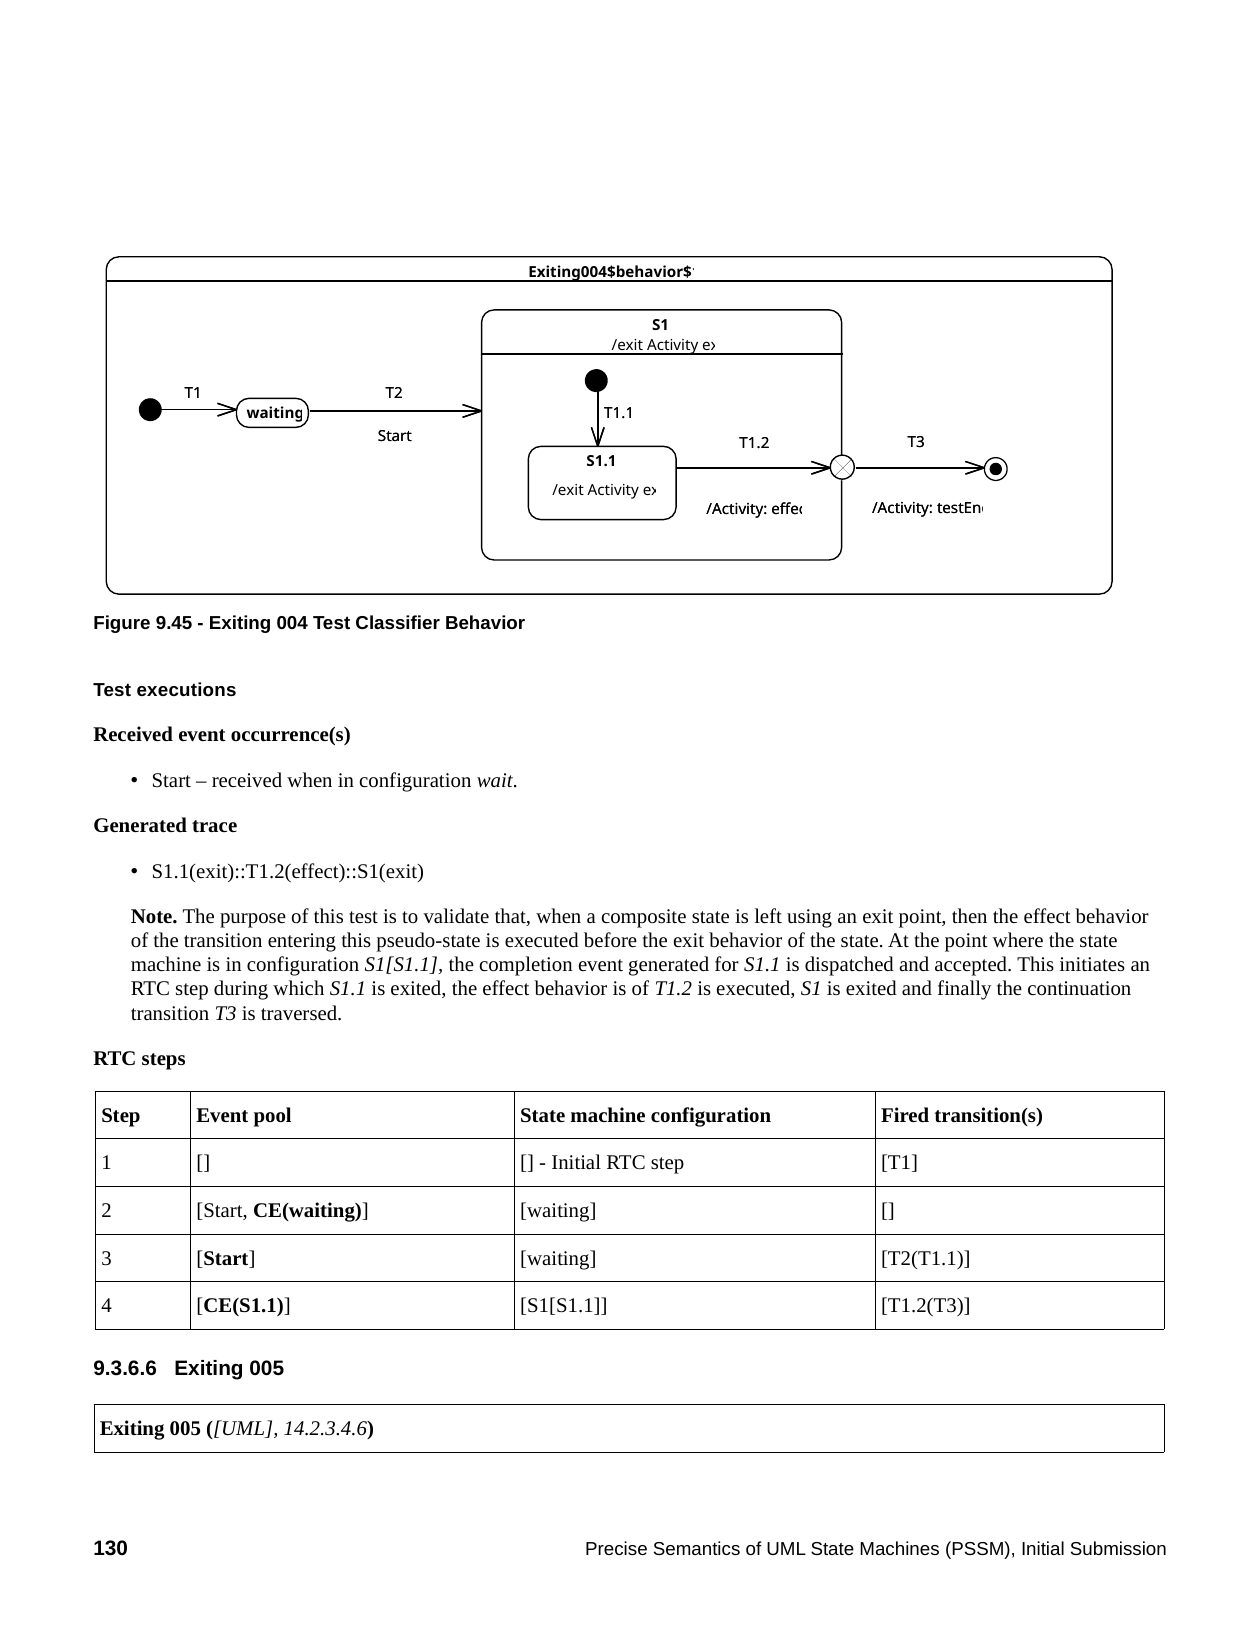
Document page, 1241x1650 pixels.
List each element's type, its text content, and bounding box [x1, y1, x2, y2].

table_header Exiting 005 ([UML], 14.2.3.4.6) [95, 1405, 1164, 1452]
text RTC steps [93, 1046, 1164, 1069]
text Note. The purpose of this test is to validate that, when a composite state is left using an exit point, then the effect behavior of the transition entering this pseudo-state is executed before the exit behavior of the state. At the point where the state machine is in configuration S1[S1.1], the completion event generated for S1.1 is dispatched and accepted. This initiates an RTC step during which S1.1 is exited, the effect behavior is of T1.2 is executed, S1 is exited and finally the continuation transition T3 is traversed. [131, 904, 1164, 1024]
subtitle Test executions [93, 679, 1164, 701]
table_header Event pool [191, 1092, 514, 1138]
text Generated trace [93, 813, 1164, 837]
table_cell [waiting] [515, 1187, 875, 1234]
table_cell [] - Initial RTC step [515, 1139, 875, 1186]
subtitle Exiting 005 [93, 1354, 1164, 1379]
table_header Step [96, 1092, 190, 1138]
table_cell [CE(S1.1)] [191, 1282, 514, 1329]
table_cell [waiting] [515, 1235, 875, 1281]
table_cell [Start, CE(waiting)] [191, 1187, 514, 1234]
table_cell 4 [96, 1282, 190, 1329]
table_cell [T1] [876, 1139, 1164, 1186]
table_cell 2 [96, 1187, 190, 1234]
table_cell [T1.2(T3)] [876, 1282, 1164, 1329]
table_cell [] [191, 1139, 514, 1186]
table_cell [T2(T1.1)] [876, 1235, 1164, 1281]
text Figure 9.45 - Exiting 004 Test Classifier Behavior [93, 243, 1127, 633]
table_header Fired transition(s) [876, 1092, 1164, 1138]
table_cell 1 [96, 1139, 190, 1186]
table_cell [Start] [191, 1235, 514, 1281]
table_cell [S1[S1.1]] [515, 1282, 875, 1329]
table_cell [] [876, 1187, 1164, 1234]
list Start – received when in configuration wait. [131, 767, 1164, 792]
table_cell 3 [96, 1235, 190, 1281]
list S1.1(exit)::T1.2(effect)::S1(exit) [131, 858, 1164, 883]
table_header State machine configuration [515, 1092, 875, 1138]
text Received event occurrence(s) [93, 722, 1164, 746]
